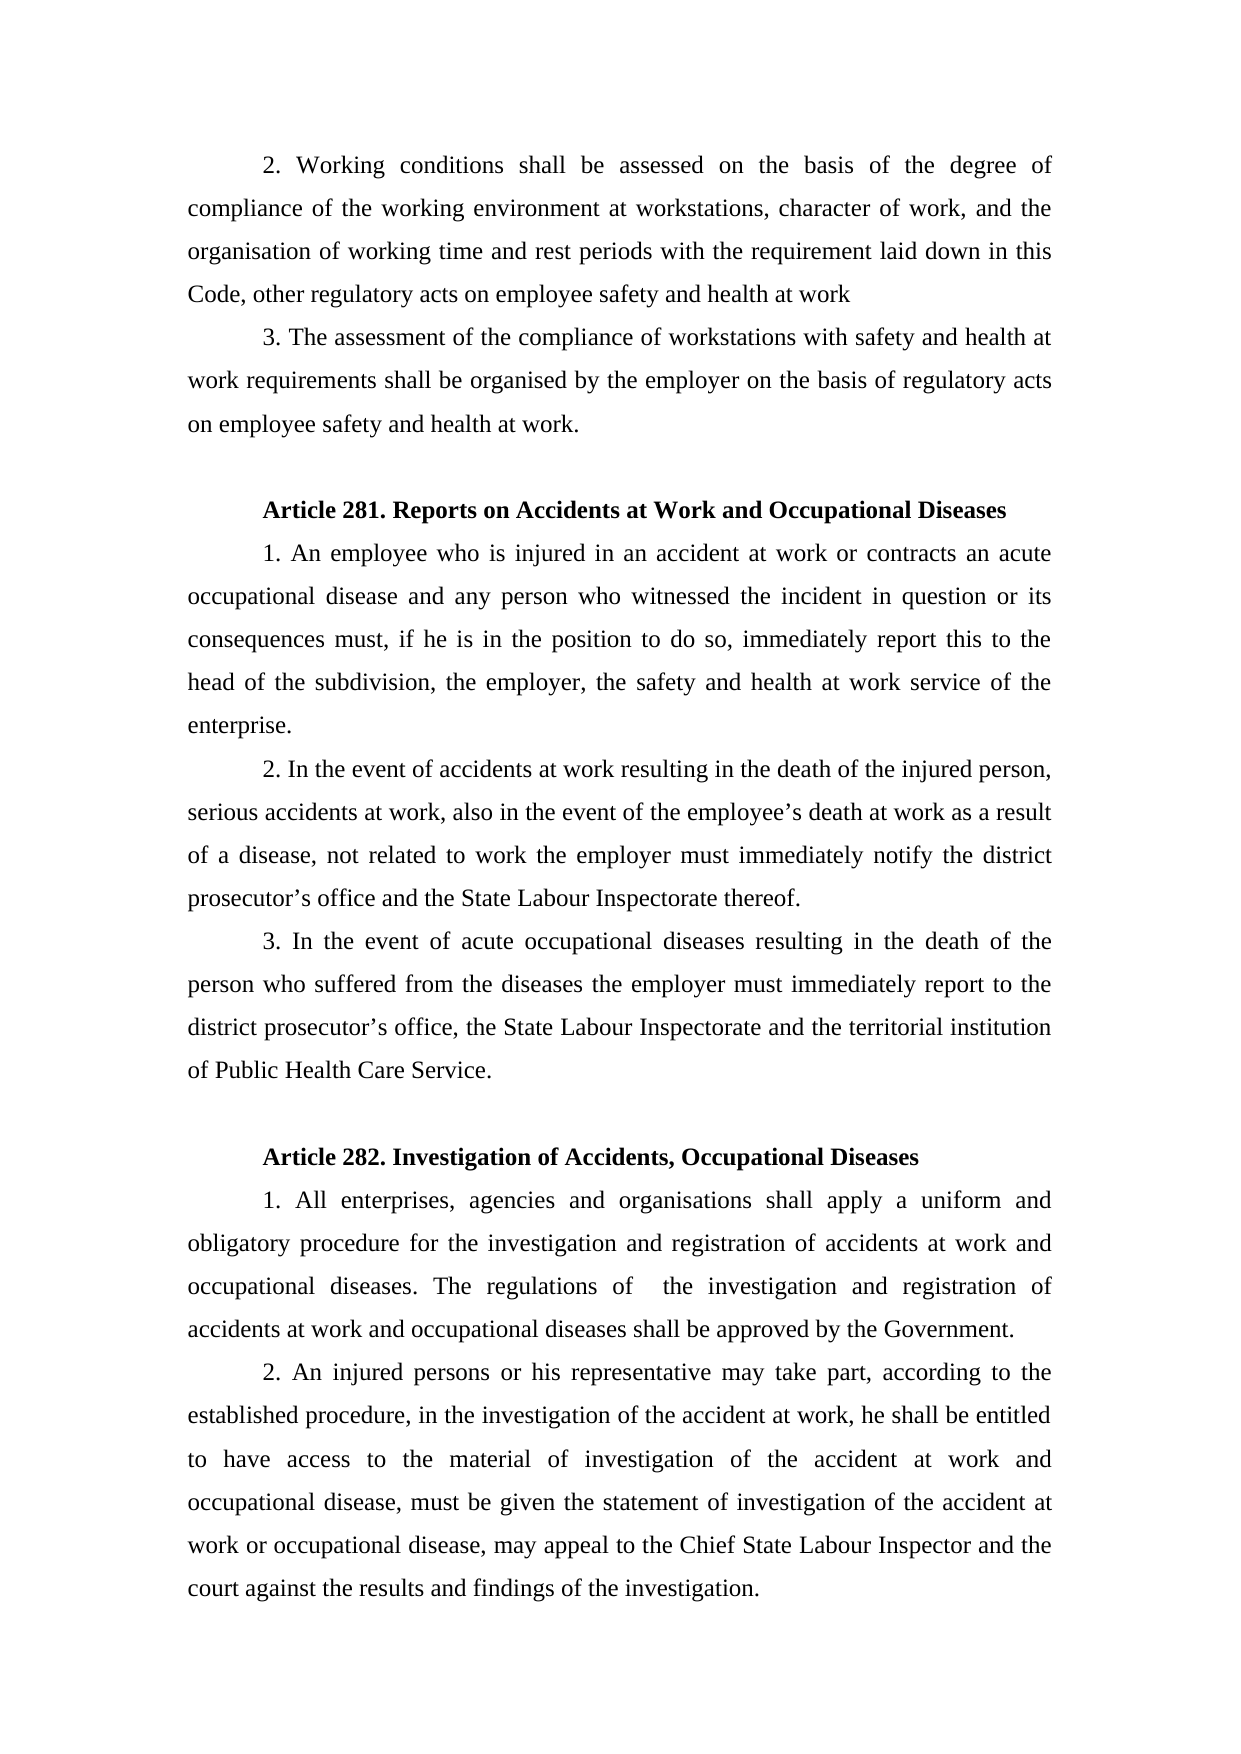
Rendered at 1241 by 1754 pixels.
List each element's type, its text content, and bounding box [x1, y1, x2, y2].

text Article 281. Reports on Accidents at Work and Occupational Diseases [187, 495, 1053, 524]
text 3. The assessment of the compliance of workstations with safety and health at work requirements shall be organised by the employer on the basis of regulatory acts on employee safety and health at work. [187, 322, 1053, 437]
text 2. An injured persons or his representative may take part, according to the established procedure, in the investigation of the accident at work, he shall be entitled to have access to the material of investigation of the accident at work and occupational disease, must be given the statement of investigation of the accident at work or occupational disease, may appeal to the Chief State Labour Inspector and the court against the results and findings of the investigation. [187, 1357, 1053, 1602]
text 1. An employee who is injured in an accident at work or contracts an acute occupational disease and any person who witnessed the incident in question or its consequences must, if he is in the position to do so, immediately report this to the head of the subdivision, the employer, the safety and health at work service of the enterprise. [187, 538, 1053, 739]
text 2. In the event of accidents at work resulting in the death of the injured person, serious accidents at work, also in the event of the employee’s death at work as a result of a disease, not related to work the employer must immediately notify the district prosecutor’s office and the State Labour Inspectorate thereof. [187, 754, 1053, 912]
text Article 282. Investigation of Accidents, Occupational Diseases [187, 1142, 1053, 1171]
text 2. Working conditions shall be assessed on the basis of the degree of compliance of the working environment at workstations, character of work, and the organisation of working time and rest periods with the requirement laid down in this Code, other regulatory acts on employee safety and health at work [187, 150, 1053, 308]
text 3. In the event of acute occupational diseases resulting in the death of the person who suffered from the diseases the employer must immediately report to the district prosecutor’s office, the State Labour Inspectorate and the territorial institution of Public Health Care Service. [187, 926, 1053, 1084]
text 1. All enterprises, agencies and organisations shall apply a uniform and obligatory procedure for the investigation and registration of accidents at work and occupational diseases. The regulations of the investigation and registration of accidents at work and occupational diseases shall be approved by the Government. [187, 1185, 1053, 1343]
